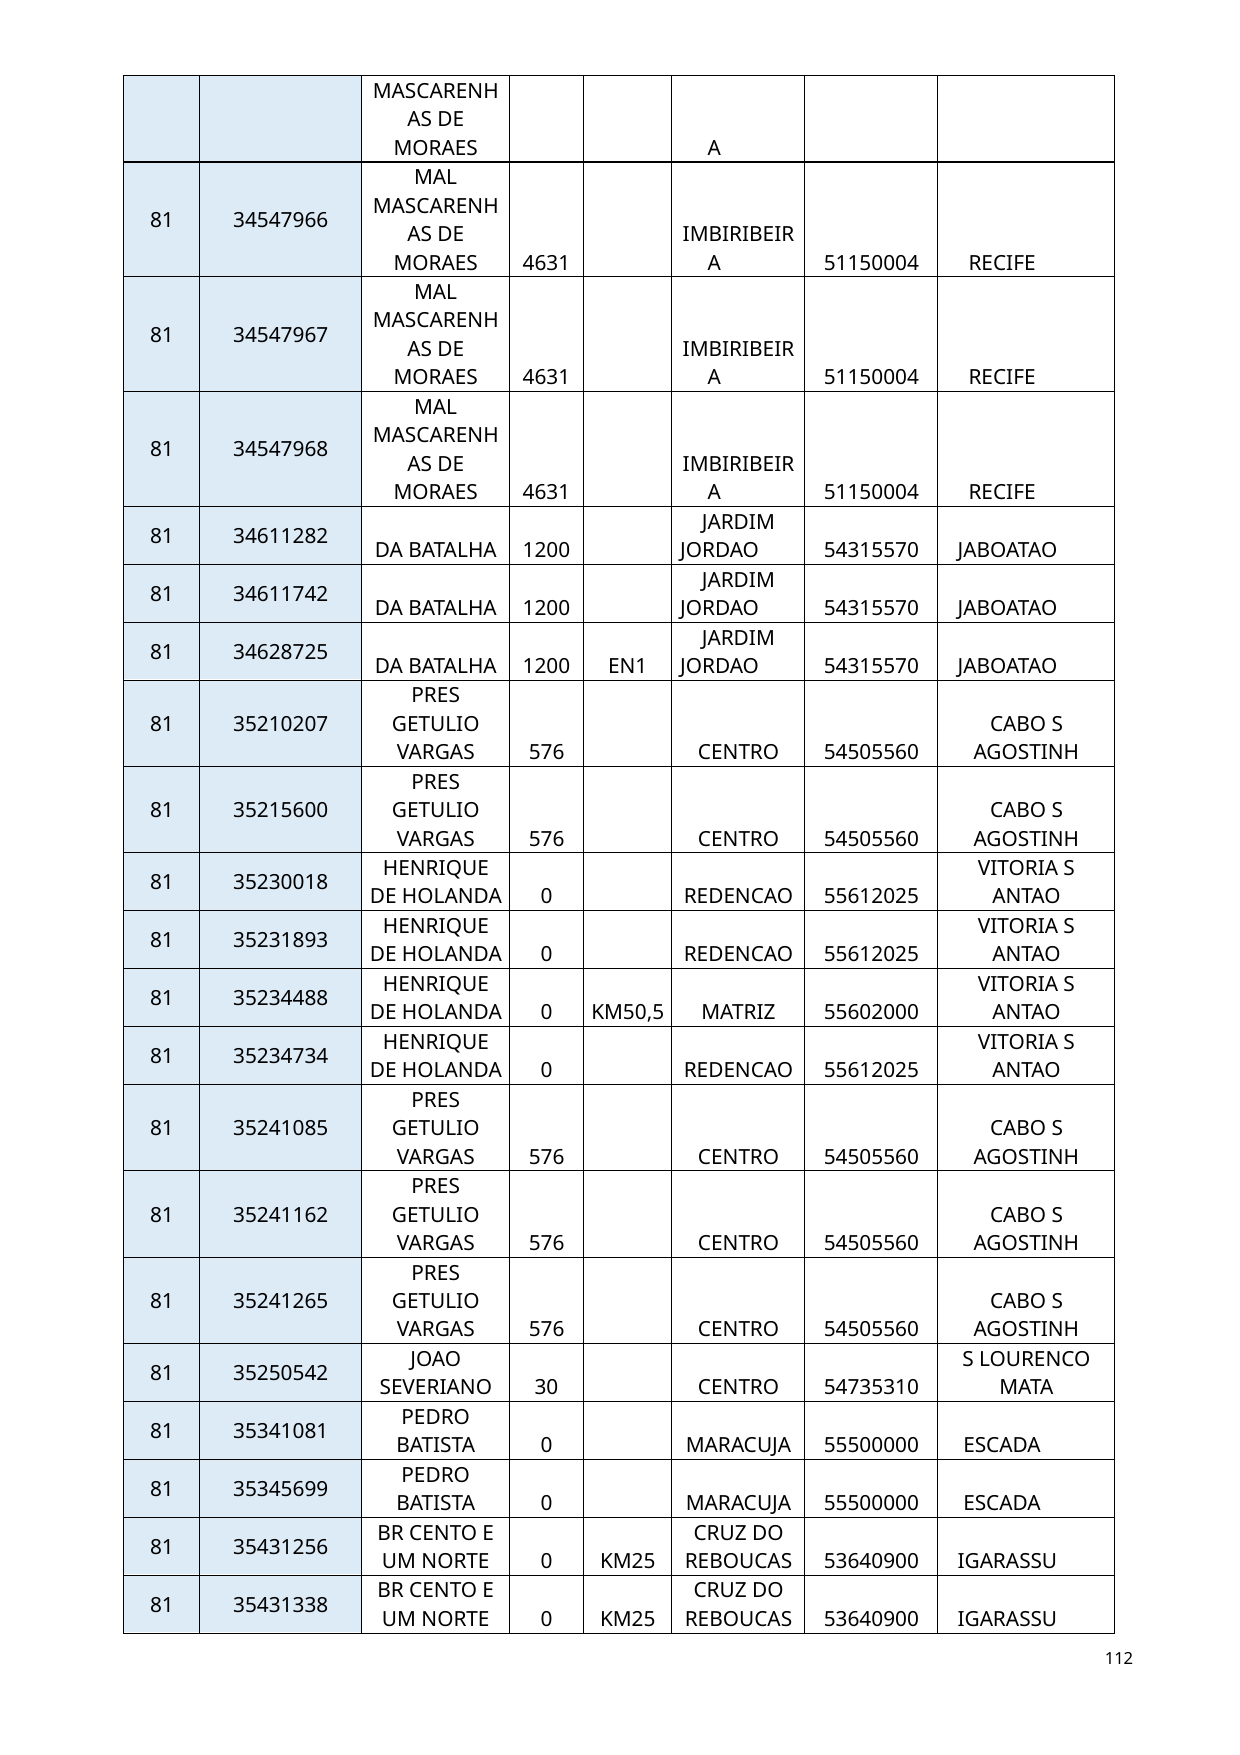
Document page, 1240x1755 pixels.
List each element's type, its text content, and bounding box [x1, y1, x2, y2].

table_cell 81 [124, 1344, 199, 1401]
table_cell PRES GETULIO VARGAS [362, 1258, 509, 1343]
table_cell 81 [124, 1460, 199, 1517]
table_cell MARACUJA [672, 1460, 804, 1517]
table_cell CENTRO [672, 1258, 804, 1343]
table_cell 576 [510, 681, 583, 766]
table_cell 54505560 [805, 767, 937, 852]
table_cell 34547967 [200, 277, 361, 391]
table_cell [584, 565, 671, 622]
table_cell VITORIA S ANTAO [938, 969, 1114, 1026]
table_cell 35431338 [200, 1576, 361, 1632]
table_cell [584, 1344, 671, 1401]
table_cell VITORIA S ANTAO [938, 1027, 1114, 1084]
table_cell 1200 [510, 507, 583, 564]
table_cell 81 [124, 1576, 199, 1632]
table_cell JARDIM JORDAO [672, 565, 804, 622]
table_cell 34628725 [200, 623, 361, 679]
table_cell [200, 76, 361, 161]
table_cell 4631 [510, 277, 583, 391]
table_cell [938, 76, 1114, 161]
table_cell JARDIM JORDAO [672, 623, 804, 679]
table_cell PRES GETULIO VARGAS [362, 1171, 509, 1257]
table_cell 35234488 [200, 969, 361, 1026]
table_cell 35215600 [200, 767, 361, 852]
table_cell [584, 163, 671, 276]
table_cell IMBIRIBEIRA [672, 163, 804, 276]
table_cell 53640900 [805, 1518, 937, 1574]
table_cell [584, 1027, 671, 1084]
table_cell HENRIQUE DE HOLANDA [362, 969, 509, 1026]
table_cell 0 [510, 1027, 583, 1084]
table_cell DA BATALHA [362, 507, 509, 564]
table_cell CRUZ DO REBOUCAS [672, 1518, 804, 1574]
table_cell [584, 1171, 671, 1257]
table_cell CABO S AGOSTINH [938, 1171, 1114, 1257]
table_cell 54505560 [805, 1085, 937, 1170]
table_cell 55602000 [805, 969, 937, 1026]
table_cell 81 [124, 911, 199, 968]
table_cell 576 [510, 1171, 583, 1257]
table_cell 81 [124, 507, 199, 564]
table_cell 35234734 [200, 1027, 361, 1084]
table_cell RECIFE [938, 277, 1114, 391]
table_cell 576 [510, 1258, 583, 1343]
table_cell 35230018 [200, 853, 361, 910]
table_cell [584, 1085, 671, 1170]
table_cell 54505560 [805, 1171, 937, 1257]
table_cell 1200 [510, 565, 583, 622]
table_cell CENTRO [672, 767, 804, 852]
table_cell 0 [510, 969, 583, 1026]
table_cell [584, 277, 671, 391]
table_cell ESCADA [938, 1460, 1114, 1517]
table_cell 81 [124, 853, 199, 910]
table_cell JOAO SEVERIANO [362, 1344, 509, 1401]
table_cell 35250542 [200, 1344, 361, 1401]
table_cell PEDRO BATISTA [362, 1402, 509, 1459]
table_cell 81 [124, 1258, 199, 1343]
table_cell 51150004 [805, 277, 937, 391]
table_cell JARDIM JORDAO [672, 507, 804, 564]
table_cell 51150004 [805, 392, 937, 506]
table_cell CABO S AGOSTINH [938, 681, 1114, 766]
table_cell 35431256 [200, 1518, 361, 1574]
table_cell 55500000 [805, 1402, 937, 1459]
table_cell CENTRO [672, 1171, 804, 1257]
table_cell 34611282 [200, 507, 361, 564]
table_cell 81 [124, 1518, 199, 1574]
table_cell MAL MASCARENHAS DE MORAES [362, 277, 509, 391]
table_cell 81 [124, 565, 199, 622]
table_cell 81 [124, 277, 199, 391]
table_cell VITORIA S ANTAO [938, 853, 1114, 910]
table_cell 54315570 [805, 623, 937, 679]
table_cell 81 [124, 163, 199, 276]
table_cell 53640900 [805, 1576, 937, 1632]
table_cell KM25 [584, 1576, 671, 1632]
table_cell A [672, 76, 804, 161]
table_cell 54315570 [805, 565, 937, 622]
table_cell 576 [510, 1085, 583, 1170]
table_cell MAL MASCARENHAS DE MORAES [362, 392, 509, 506]
table_cell 54505560 [805, 681, 937, 766]
table_cell [584, 1402, 671, 1459]
table_cell CABO S AGOSTINH [938, 1085, 1114, 1170]
table_cell [510, 76, 583, 161]
table_cell [584, 853, 671, 910]
table_cell 35231893 [200, 911, 361, 968]
table_cell 34547968 [200, 392, 361, 506]
table_cell JABOATAO [938, 565, 1114, 622]
table_cell HENRIQUE DE HOLANDA [362, 1027, 509, 1084]
table_cell [584, 507, 671, 564]
table_cell KM25 [584, 1518, 671, 1574]
table_cell 4631 [510, 163, 583, 276]
table_cell [584, 76, 671, 161]
table_cell 35241265 [200, 1258, 361, 1343]
table_cell CABO S AGOSTINH [938, 1258, 1114, 1343]
table_cell VITORIA S ANTAO [938, 911, 1114, 968]
table_cell CENTRO [672, 681, 804, 766]
table_cell 55500000 [805, 1460, 937, 1517]
table_cell 35345699 [200, 1460, 361, 1517]
table_cell BR CENTO E UM NORTE [362, 1518, 509, 1574]
table_cell 81 [124, 681, 199, 766]
table_cell EN1 [584, 623, 671, 679]
table_cell [805, 76, 937, 161]
table_cell IMBIRIBEIRA [672, 277, 804, 391]
table_cell DA BATALHA [362, 565, 509, 622]
table_cell 0 [510, 1402, 583, 1459]
table_cell HENRIQUE DE HOLANDA [362, 911, 509, 968]
table_cell 0 [510, 1460, 583, 1517]
table_cell 54735310 [805, 1344, 937, 1401]
table_cell MATRIZ [672, 969, 804, 1026]
table_cell [584, 392, 671, 506]
table_cell 0 [510, 1518, 583, 1574]
table_cell 81 [124, 767, 199, 852]
table_cell 81 [124, 1402, 199, 1459]
table_cell 30 [510, 1344, 583, 1401]
table_cell 35210207 [200, 681, 361, 766]
table_cell ESCADA [938, 1402, 1114, 1459]
table_cell S LOURENCO MATA [938, 1344, 1114, 1401]
table_cell [584, 1460, 671, 1517]
table_cell 35241162 [200, 1171, 361, 1257]
table_cell [584, 767, 671, 852]
table_cell 81 [124, 392, 199, 506]
table_cell 54315570 [805, 507, 937, 564]
table_cell CABO S AGOSTINH [938, 767, 1114, 852]
table_cell REDENCAO [672, 911, 804, 968]
table_cell MARACUJA [672, 1402, 804, 1459]
table_cell [584, 1258, 671, 1343]
table_cell 55612025 [805, 1027, 937, 1084]
table_cell [584, 681, 671, 766]
table_cell KM50,5 [584, 969, 671, 1026]
table_cell 34611742 [200, 565, 361, 622]
table_cell IGARASSU [938, 1518, 1114, 1574]
table_cell JABOATAO [938, 623, 1114, 679]
table_cell JABOATAO [938, 507, 1114, 564]
table_cell 34547966 [200, 163, 361, 276]
table_cell CRUZ DO REBOUCAS [672, 1576, 804, 1632]
table_cell 51150004 [805, 163, 937, 276]
table_cell [584, 911, 671, 968]
table_cell REDENCAO [672, 853, 804, 910]
table_cell PRES GETULIO VARGAS [362, 767, 509, 852]
table_cell 1200 [510, 623, 583, 679]
table_cell [124, 76, 199, 161]
table_cell HENRIQUE DE HOLANDA [362, 853, 509, 910]
table_cell 576 [510, 767, 583, 852]
table_cell 81 [124, 1027, 199, 1084]
table_cell 55612025 [805, 911, 937, 968]
table_cell RECIFE [938, 163, 1114, 276]
table_cell IMBIRIBEIRA [672, 392, 804, 506]
table_cell 81 [124, 1171, 199, 1257]
table_cell CENTRO [672, 1344, 804, 1401]
table_cell PRES GETULIO VARGAS [362, 681, 509, 766]
table_cell BR CENTO E UM NORTE [362, 1576, 509, 1632]
table_cell 55612025 [805, 853, 937, 910]
table_cell 0 [510, 911, 583, 968]
table_cell DA BATALHA [362, 623, 509, 679]
table_cell 0 [510, 853, 583, 910]
table_cell PEDRO BATISTA [362, 1460, 509, 1517]
table_cell IGARASSU [938, 1576, 1114, 1632]
table_cell 35241085 [200, 1085, 361, 1170]
table_cell 81 [124, 623, 199, 679]
table_cell 81 [124, 969, 199, 1026]
table_cell REDENCAO [672, 1027, 804, 1084]
table_cell 4631 [510, 392, 583, 506]
table_cell 81 [124, 1085, 199, 1170]
table_cell PRES GETULIO VARGAS [362, 1085, 509, 1170]
table_cell RECIFE [938, 392, 1114, 506]
table_cell 35341081 [200, 1402, 361, 1459]
table_cell 0 [510, 1576, 583, 1632]
table_cell 54505560 [805, 1258, 937, 1343]
table_cell MAL MASCARENHAS DE MORAES [362, 163, 509, 276]
table_cell CENTRO [672, 1085, 804, 1170]
table_cell MASCARENHAS DE MORAES [362, 76, 509, 161]
